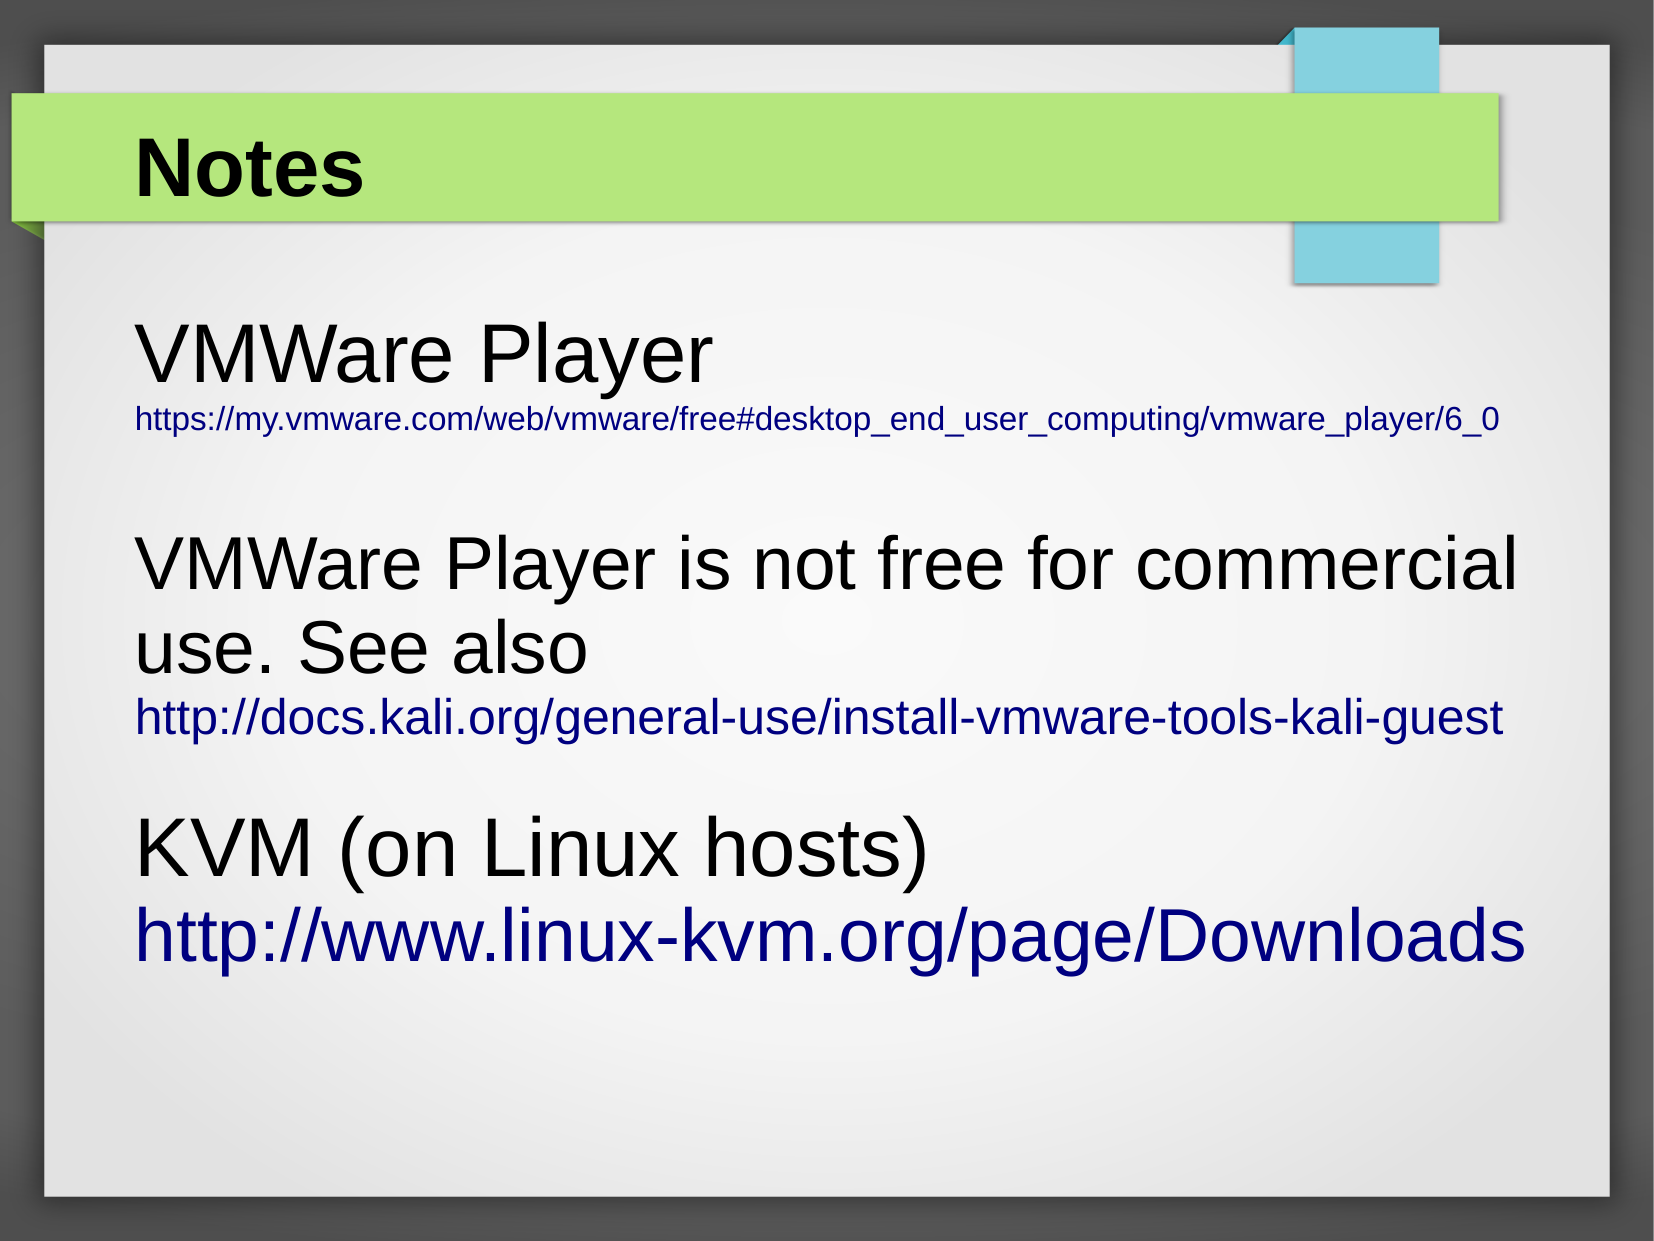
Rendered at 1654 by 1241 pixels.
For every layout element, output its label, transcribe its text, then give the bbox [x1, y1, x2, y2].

text_box Notes VMWare Player https://my.vmware.com/web/vmware/free#desktop_end_user_computing/vmware_player/6_0 VMWare Player is not free for commercial use. See also http://docs.kali.org/general-use/install-vmware-tools-kali-guest KVM (on Linux hosts) http://www.linux-kvm.org/page/Downloads [120, 114, 1543, 986]
picture [0, 0, 1654, 1241]
